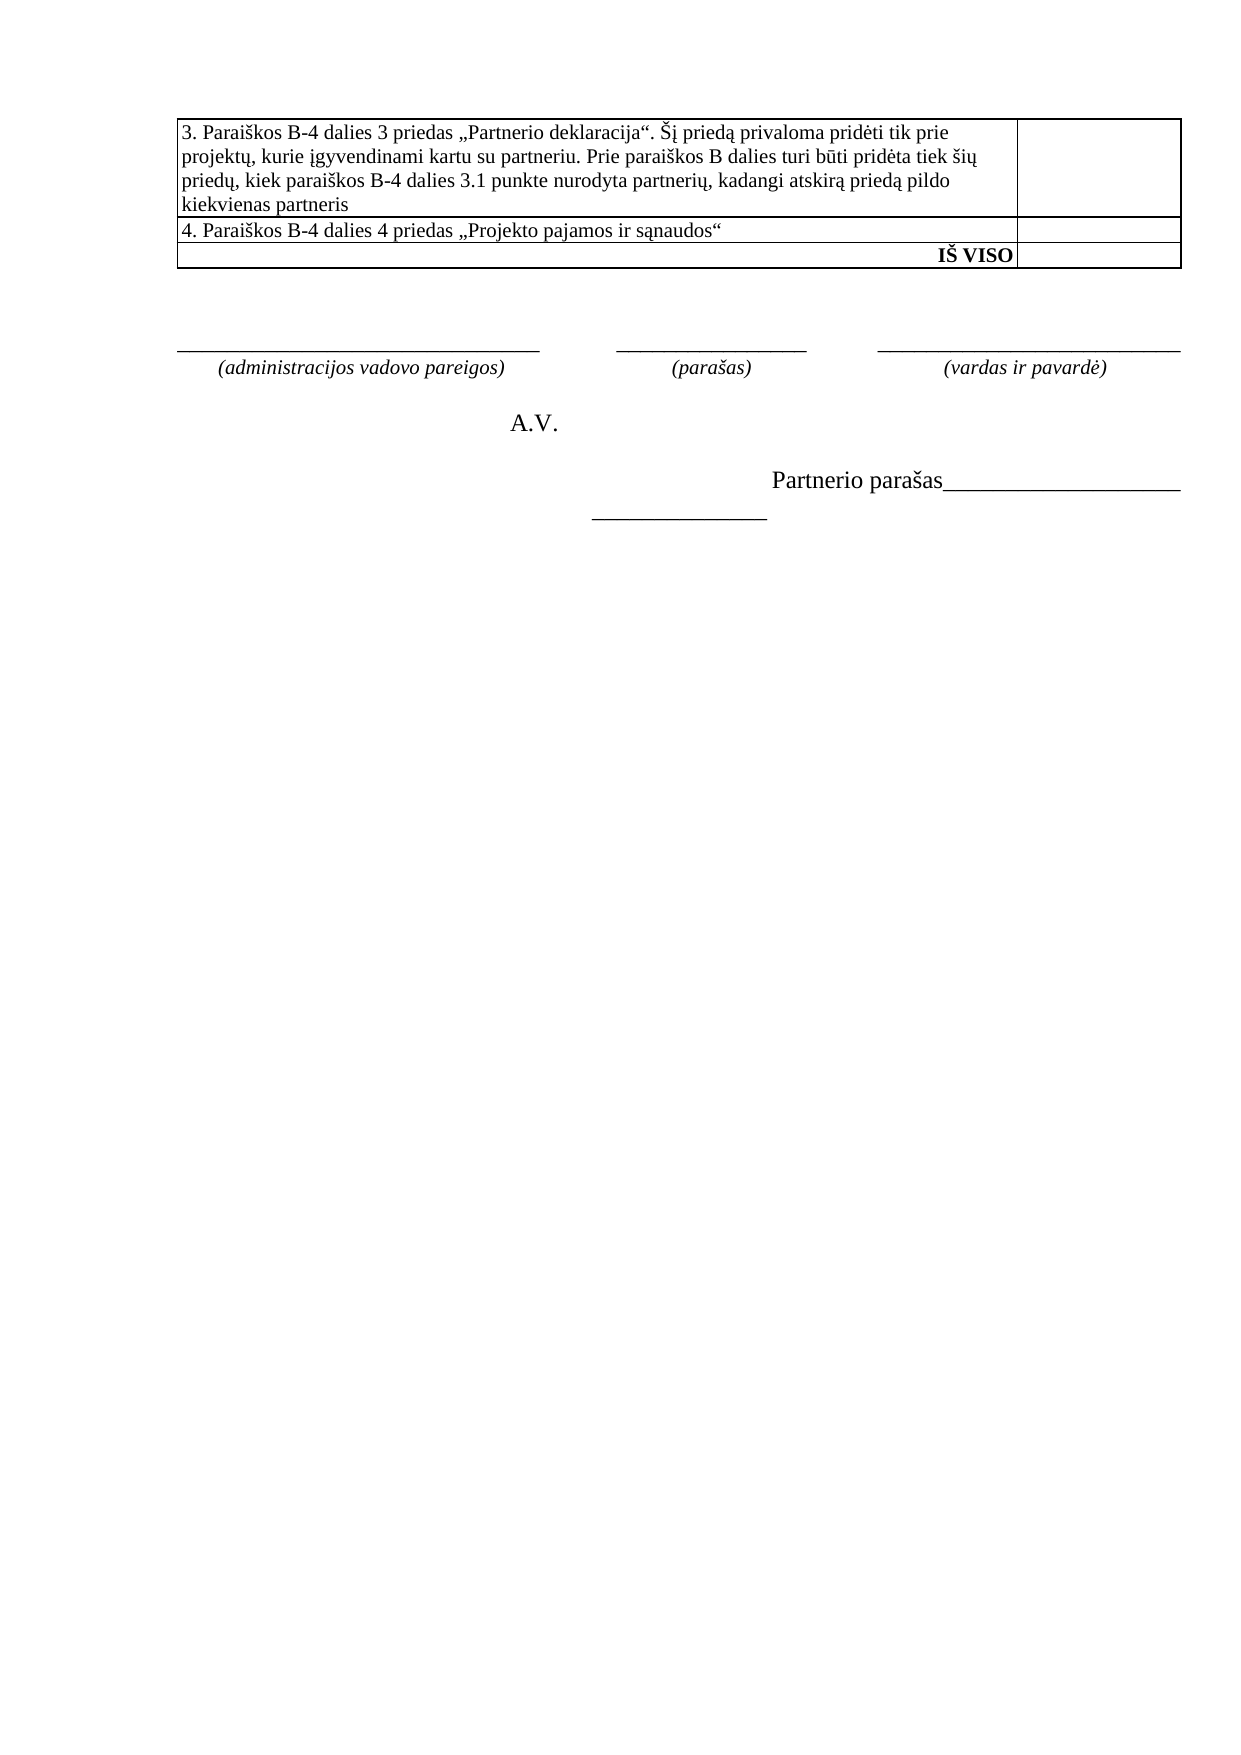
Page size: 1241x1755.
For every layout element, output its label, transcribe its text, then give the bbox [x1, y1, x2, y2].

table_cell [1018, 218, 1022, 242]
table_cell [1018, 120, 1180, 216]
text A.V. [177, 408, 1181, 437]
text (administracijos vadovo pareigos) (parašas) (vardas ir pavardė) [177, 355, 1181, 379]
text ______________ [177, 494, 1181, 523]
table_cell [1018, 243, 1022, 267]
text Partnerio parašas___________________ [177, 465, 1181, 494]
